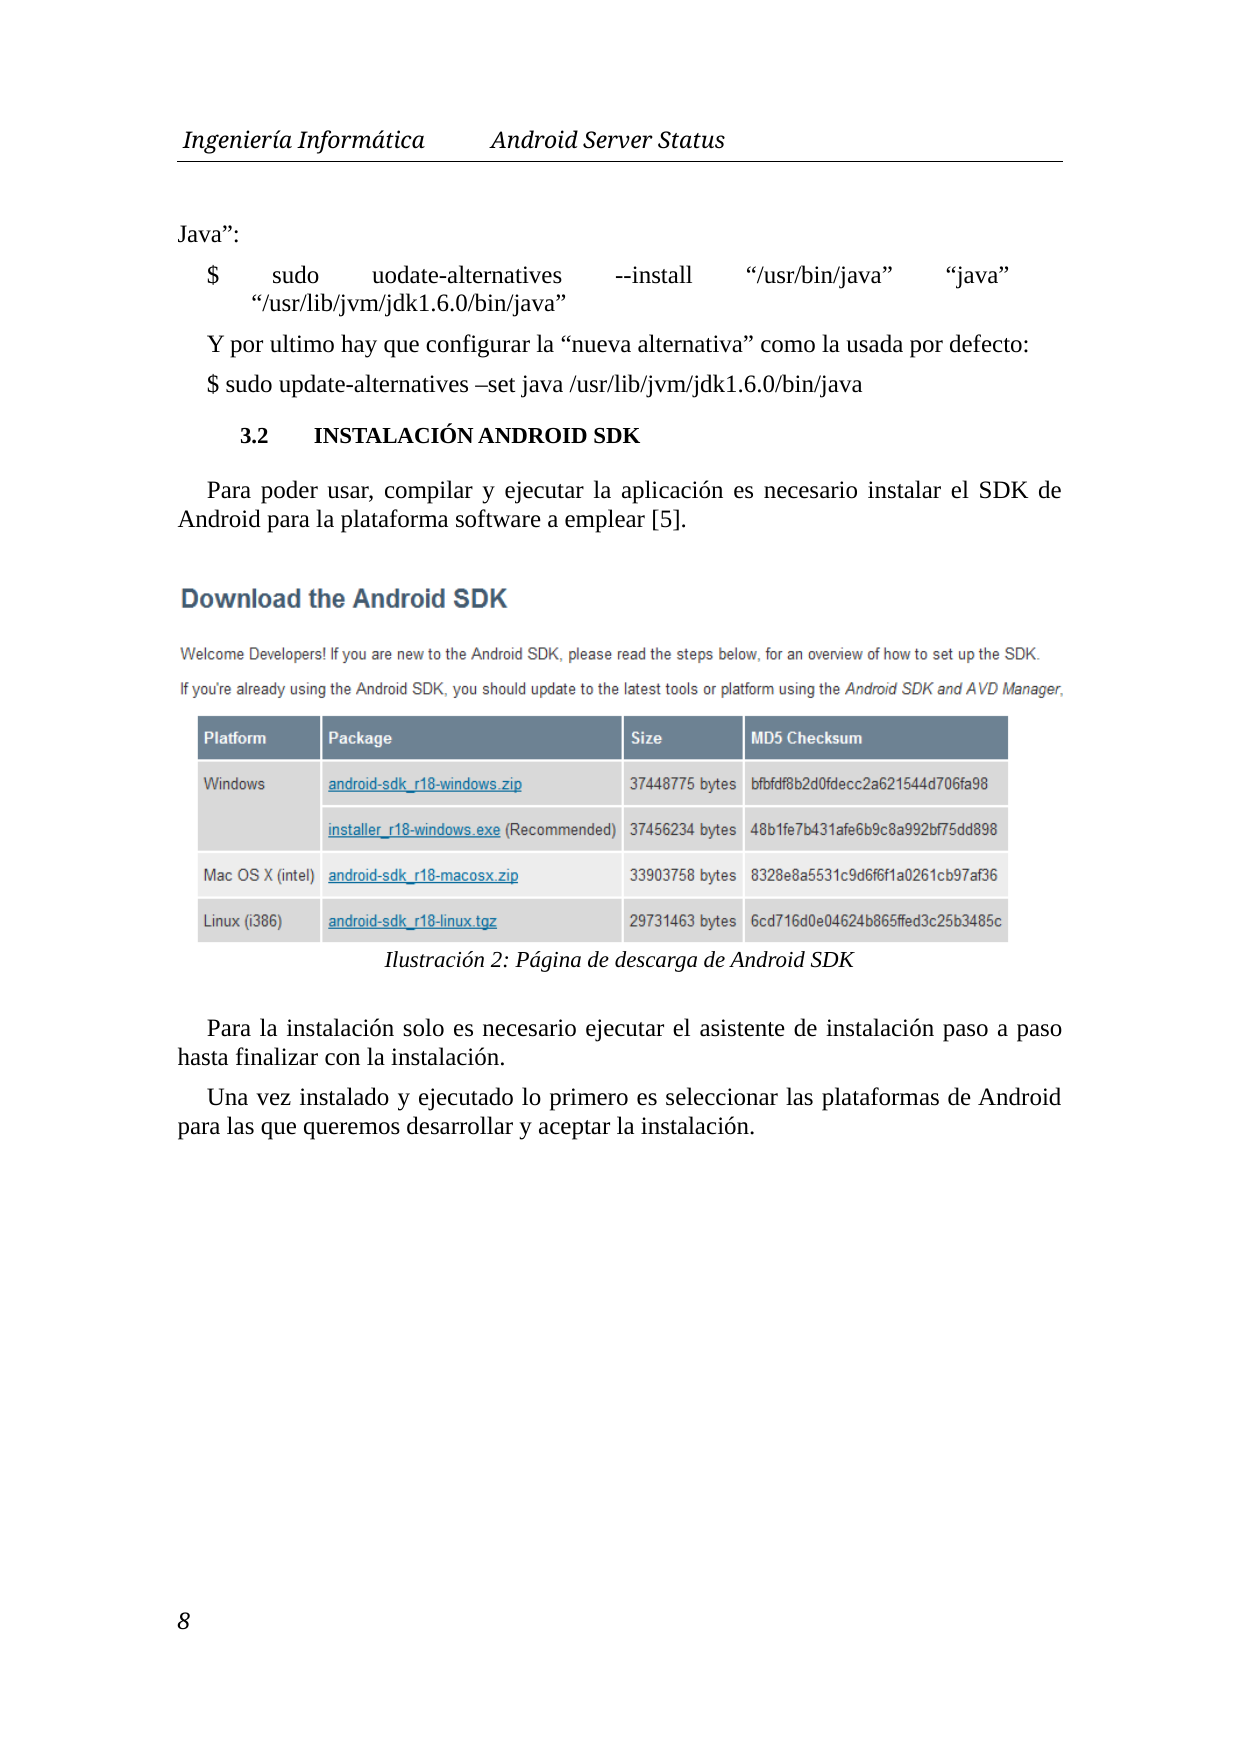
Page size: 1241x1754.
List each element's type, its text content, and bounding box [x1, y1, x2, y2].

text Para la instalación solo es necesario ejecutar el asistente de instalación paso a paso hasta finalizar con la instalación. [177, 1013, 1063, 1071]
text Para poder usar, compilar y ejecutar la aplicación es necesario instalar el SDK de Android para la plataforma software a emplear [5]. [177, 476, 1063, 533]
text Una vez instalado y ejecutado lo primero es seleccionar las plataformas de Android para las que queremos desarrollar y aceptar la instalación. [177, 1082, 1063, 1140]
subtitle Instalación Android SDK [240, 422, 1063, 448]
text $ sudo update-alternatives –set java /usr/lib/jvm/jdk1.6.0/bin/java [177, 369, 1063, 398]
text Y por ultimo hay que configurar la “nueva alternativa” como la usada por defecto: [177, 329, 1063, 358]
picture [177, 585, 1063, 947]
text Ilustración 2: Página de descarga de Android SDK [177, 947, 1063, 973]
text Java”: [177, 219, 1063, 248]
text $ sudo uodate-alternatives --install “/usr/bin/java” “java” “/usr/lib/jvm/jdk1.6.0/bin/java” [177, 260, 1063, 317]
